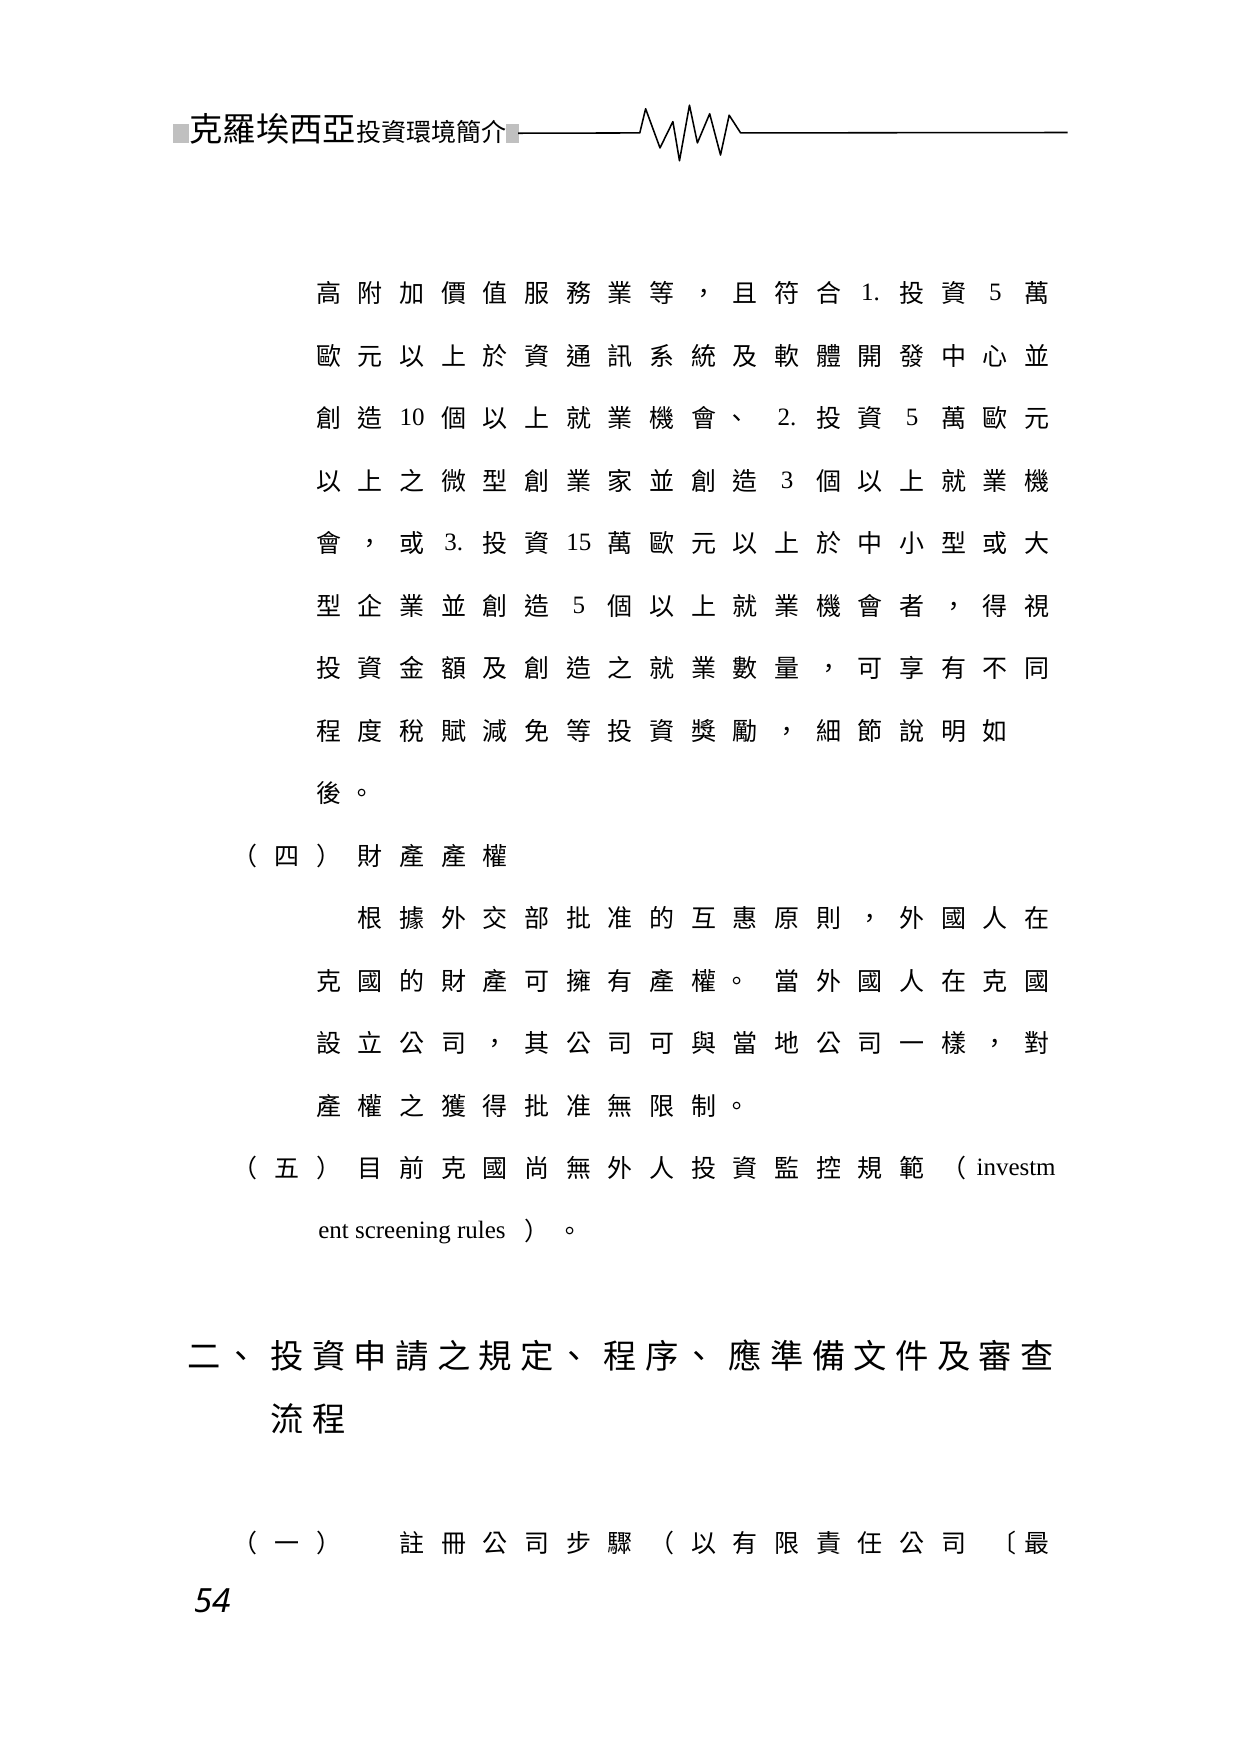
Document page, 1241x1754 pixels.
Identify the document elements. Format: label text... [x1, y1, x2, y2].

text （四）財產產權 [207, 813, 1058, 875]
text （五）目前克國尚無外人投資監控規範（investment screening rules）。 [207, 1125, 1058, 1250]
text 根據外交部批准的互惠原則，外國人在克國的財產可擁有產權。當外國人在克國設立公司，其公司可與當地公司一樣，對產權之獲得批准無限制。 [281, 875, 1058, 1125]
text （一） 註冊公司步驟（以有限責任公司〔最 [207, 1500, 1058, 1563]
text 高附加價值服務業等，且符合1.投資5萬歐元以上於資通訊系統及軟體開發中心並創造10個以上就業機會、2.投資5萬歐元以上之微型創業家並創造3個以上就業機會，或3.投資15萬歐元以上於中小型或大型企業並創造5個以上就業機會者，得視投資金額及創造之就業數量，可享有不同程度稅賦減免等投資獎勵，細節說明如後。 [281, 250, 1058, 813]
text 二、投資申請之規定、程序、應準備文件及審查流程 [183, 1313, 1058, 1438]
